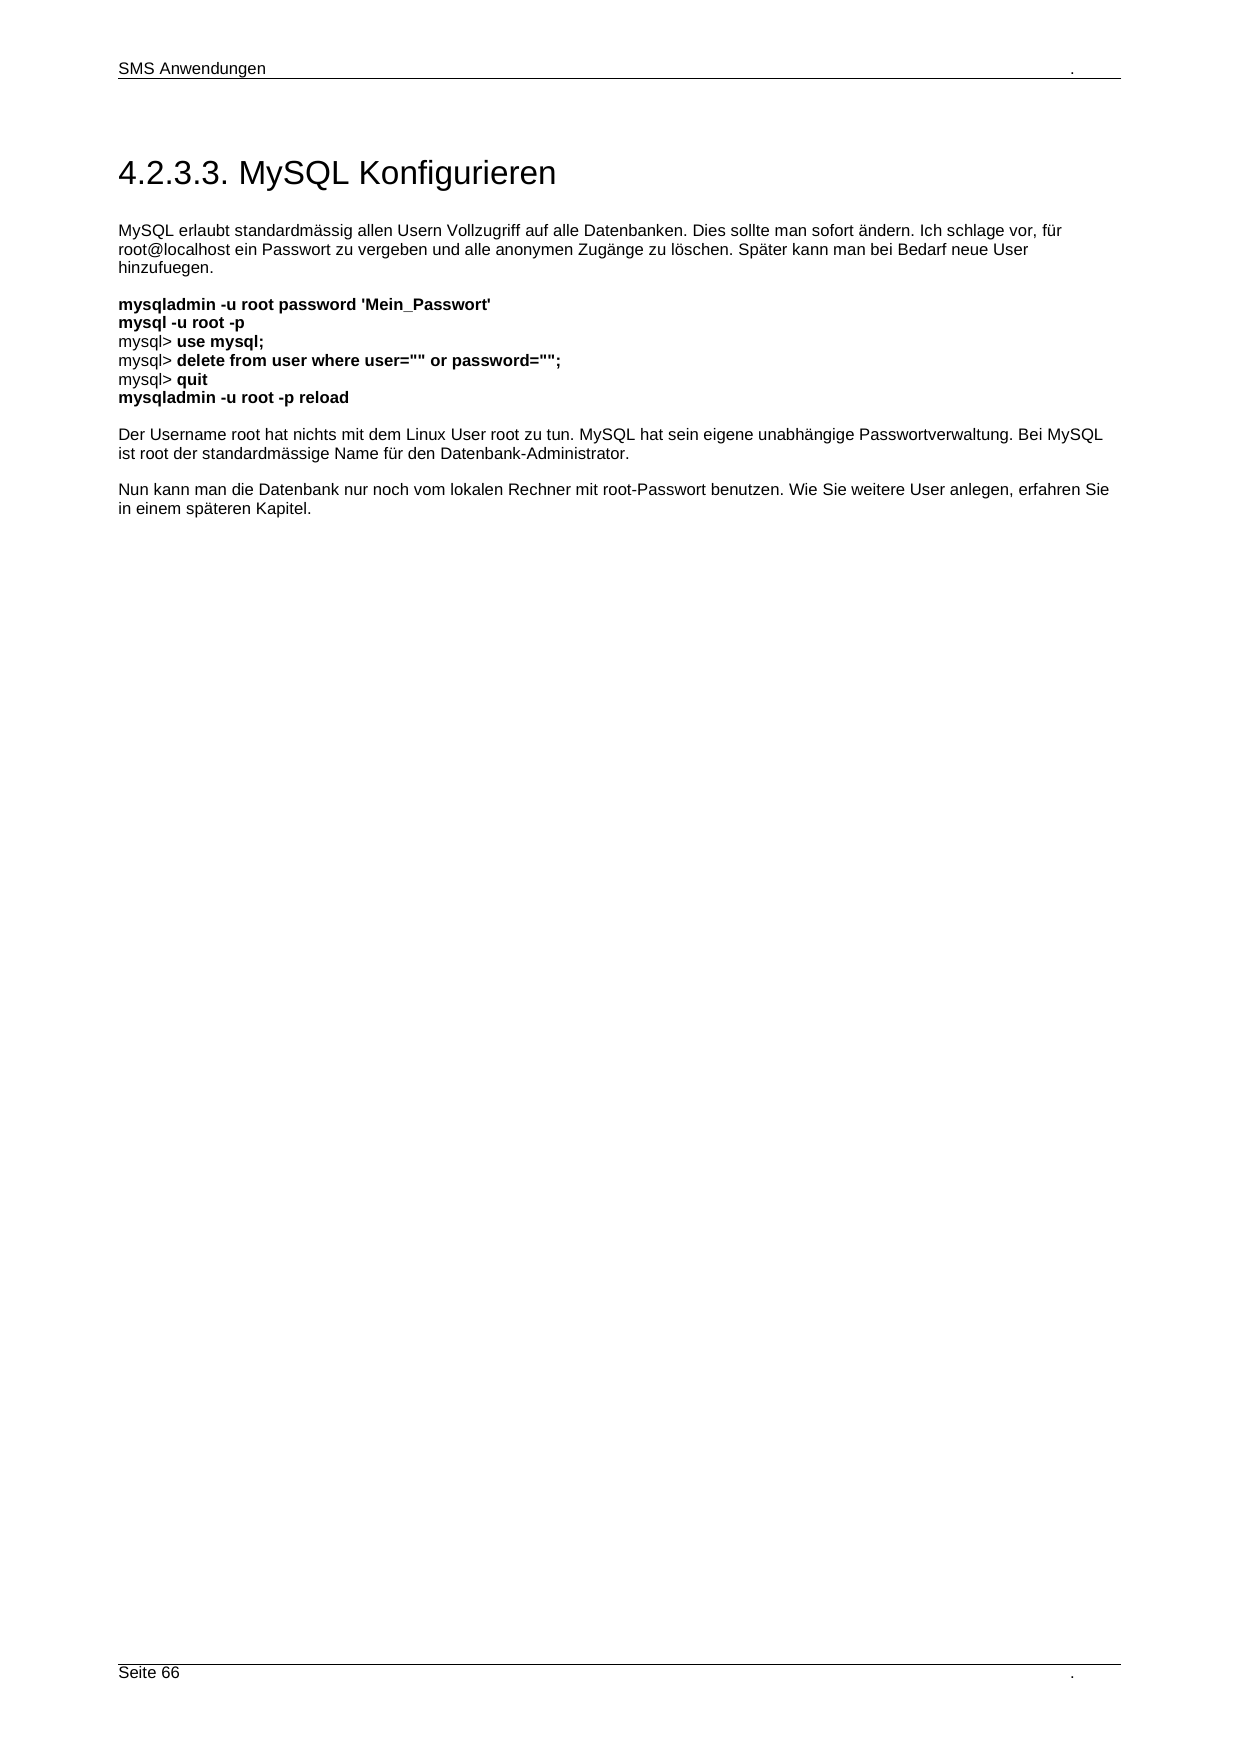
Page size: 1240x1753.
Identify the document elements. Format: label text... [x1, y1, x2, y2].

text MySQL erlaubt standardmässig allen Usern Vollzugriff auf alle Datenbanken. Dies sollte man sofort ändern. Ich schlage vor, für root@localhost ein Passwort zu vergeben und alle anonymen Zugänge zu löschen. Später kann man bei Bedarf neue User hinzufuegen. [118, 221, 1121, 277]
subtitle MySQL Konfigurieren [118, 154, 1121, 191]
text mysqladmin -u root password 'Mein_Passwort' mysql -u root -p mysql> use mysql; mysql> delete from user where user="" or password=""; mysql> quit mysqladmin -u root -p reload [118, 295, 1121, 407]
text Der Username root hat nichts mit dem Linux User root zu tun. MySQL hat sein eigene unabhängige Passwortverwaltung. Bei MySQL ist root der standardmässige Name für den Datenbank-Administrator. [118, 425, 1121, 463]
text Nun kann man die Datenbank nur noch vom lokalen Rechner mit root-Passwort benutzen. Wie Sie weitere User anlegen, erfahren Sie in einem späteren Kapitel. [118, 480, 1121, 518]
